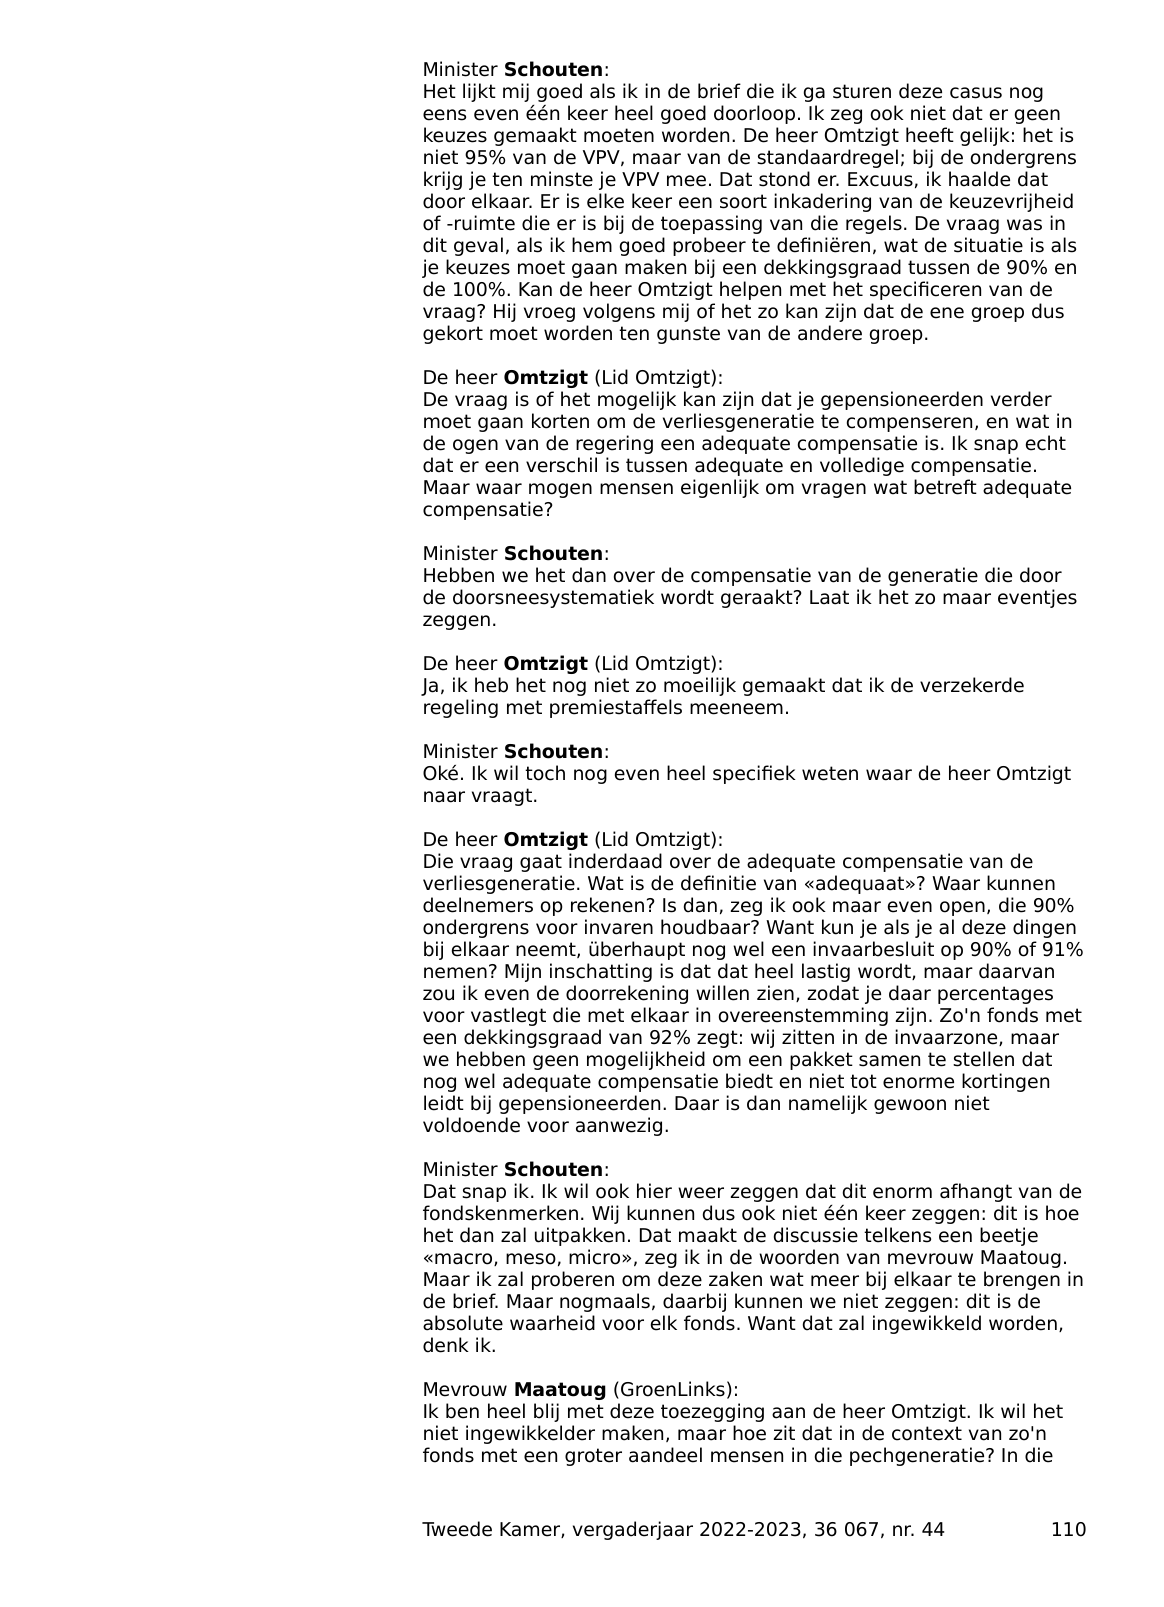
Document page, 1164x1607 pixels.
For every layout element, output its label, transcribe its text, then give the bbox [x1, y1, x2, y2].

text Die vraag gaat inderdaad over de adequate compensatie van de verliesgeneratie. Wat is de definitie van «adequaat»? Waar kunnen deelnemers op rekenen? Is dan, zeg ik ook maar even open, die 90% ondergrens voor invaren houdbaar? Want kun je als je al deze dingen bij elkaar neemt, überhaupt nog wel een invaarbesluit op 90% of 91% nemen? Mijn inschatting is dat dat heel lastig wordt, maar daarvan zou ik even de doorrekening willen zien, zodat je daar percentages voor vastlegt die met elkaar in overeenstemming zijn. Zo'n fonds met een dekkingsgraad van 92% zegt: wij zitten in de invaarzone, maar we hebben geen mogelijkheid om een pakket samen te stellen dat nog wel adequate compensatie biedt en niet tot enorme kortingen leidt bij gepensioneerden. Daar is dan namelijk gewoon niet voldoende voor aanwezig. [422, 851, 1087, 1137]
text Hebben we het dan over de compensatie van de generatie die door de doorsneesystematiek wordt geraakt? Laat ik het zo maar eventjes zeggen. [422, 565, 1087, 631]
text Minister Schouten: [422, 741, 1087, 763]
text De vraag is of het mogelijk kan zijn dat je gepensioneerden verder moet gaan korten om de verliesgeneratie te compenseren, en wat in de ogen van de regering een adequate compensatie is. Ik snap echt dat er een verschil is tussen adequate en volledige compensatie. Maar waar mogen mensen eigenlijk om vragen wat betreft adequate compensatie? [422, 389, 1087, 521]
text Het lijkt mij goed als ik in de brief die ik ga sturen deze casus nog eens even één keer heel goed doorloop. Ik zeg ook niet dat er geen keuzes gemaakt moeten worden. De heer Omtzigt heeft gelijk: het is niet 95% van de VPV, maar van de standaardregel; bij de ondergrens krijg je ten minste je VPV mee. Dat stond er. Excuus, ik haalde dat door elkaar. Er is elke keer een soort inkadering van de keuzevrijheid of -ruimte die er is bij de toepassing van die regels. De vraag was in dit geval, als ik hem goed probeer te definiëren, wat de situatie is als je keuzes moet gaan maken bij een dekkingsgraad tussen de 90% en de 100%. Kan de heer Omtzigt helpen met het specificeren van de vraag? Hij vroeg volgens mij of het zo kan zijn dat de ene groep dus gekort moet worden ten gunste van de andere groep. [422, 81, 1087, 345]
text Dat snap ik. Ik wil ook hier weer zeggen dat dit enorm afhangt van de fondskenmerken. Wij kunnen dus ook niet één keer zeggen: dit is hoe het dan zal uitpakken. Dat maakt de discussie telkens een beetje «macro, meso, micro», zeg ik in de woorden van mevrouw Maatoug. Maar ik zal proberen om deze zaken wat meer bij elkaar te brengen in de brief. Maar nogmaals, daarbij kunnen we niet zeggen: dit is de absolute waarheid voor elk fonds. Want dat zal ingewikkeld worden, denk ik. [422, 1181, 1087, 1357]
text Oké. Ik wil toch nog even heel specifiek weten waar de heer Omtzigt naar vraagt. [422, 763, 1087, 807]
text De heer Omtzigt (Lid Omtzigt): [422, 829, 1087, 851]
text Mevrouw Maatoug (GroenLinks): [422, 1379, 1087, 1401]
text De heer Omtzigt (Lid Omtzigt): [422, 653, 1087, 675]
text Minister Schouten: [422, 543, 1087, 565]
text Ik ben heel blij met deze toezegging aan de heer Omtzigt. Ik wil het niet ingewikkelder maken, maar hoe zit dat in de context van zo'n fonds met een groter aandeel mensen in die pechgeneratie? In die [422, 1401, 1087, 1467]
text De heer Omtzigt (Lid Omtzigt): [422, 367, 1087, 389]
text Ja, ik heb het nog niet zo moeilijk gemaakt dat ik de verzekerde regeling met premiestaffels meeneem. [422, 675, 1087, 719]
text Minister Schouten: [422, 1159, 1087, 1181]
text Minister Schouten: [422, 59, 1087, 81]
